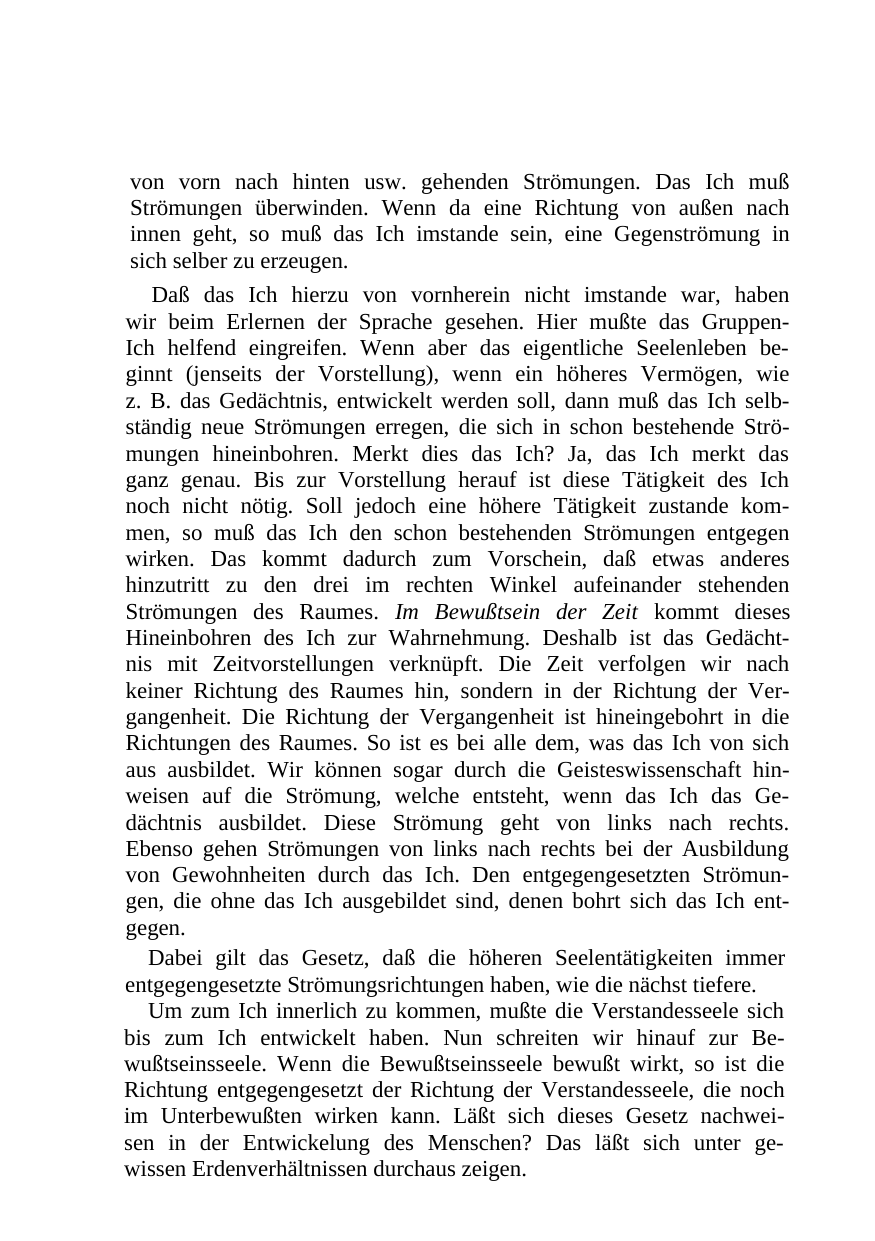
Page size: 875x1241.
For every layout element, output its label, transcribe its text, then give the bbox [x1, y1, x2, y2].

text Dabei gilt das Gesetz, daß die höheren Seelentätigkeiten immer entgegengesetzte Strömungsrichtungen haben, wie die nächst tiefere. [125, 944, 786, 997]
text von vorn nach hinten usw. gehenden Strömungen. Das Ich muß Strömungen überwinden. Wenn da eine Richtung von außen nach innen geht, so muß das Ich imstande sein, eine Gegenströmung in sich selber zu erzeugen. [130, 168, 791, 273]
text Daß das Ich hierzu von vornherein nicht imstande war, haben wir beim Erlernen der Sprache gesehen. Hier mußte das Gruppen- Ich helfend eingreifen. Wenn aber das eigentliche Seelenleben be- ginnt (jenseits der Vorstellung), wenn ein höheres Vermögen, wie z. B. das Gedächtnis, entwickelt werden soll, dann muß das Ich selb- ständig neue Strömungen erregen, die sich in schon bestehende Strö- mungen hineinbohren. Merkt dies das Ich? Ja, das Ich merkt das ganz genau. Bis zur Vorstellung herauf ist diese Tätigkeit des Ich noch nicht nötig. Soll jedoch eine höhere Tätigkeit zustande kom- men, so muß das Ich den schon bestehenden Strömungen entgegen wirken. Das kommt dadurch zum Vorschein, daß etwas anderes hinzutritt zu den drei im rechten Winkel aufeinander stehenden Strömungen des Raumes. Im Bewußtsein der Zeit kommt dieses Hineinbohren des Ich zur Wahrnehmung. Deshalb ist das Gedächt- nis mit Zeitvorstellungen verknüpft. Die Zeit verfolgen wir nach keiner Richtung des Raumes hin, sondern in der Richtung der Ver- gangenheit. Die Richtung der Vergangenheit ist hineingebohrt in die Richtungen des Raumes. So ist es bei alle dem, was das Ich von sich aus ausbildet. Wir können sogar durch die Geisteswissenschaft hin- weisen auf die Strömung, welche entsteht, wenn das Ich das Ge- dächtnis ausbildet. Diese Strömung geht von links nach rechts. Ebenso gehen Strömungen von links nach rechts bei der Ausbildung von Gewohnheiten durch das Ich. Den entgegengesetzten Strömun- gen, die ohne das Ich ausgebildet sind, denen bohrt sich das Ich ent- gegen. [125, 281, 791, 940]
text Um zum Ich innerlich zu kommen, mußte die Verstandesseele sich bis zum Ich entwickelt haben. Nun schreiten wir hinauf zur Be- wußtseinsseele. Wenn die Bewußtseinsseele bewußt wirkt, so ist die Richtung entgegengesetzt der Richtung der Verstandesseele, die noch im Unterbewußten wirken kann. Läßt sich dieses Gesetz nachwei- sen in der Entwickelung des Menschen? Das läßt sich unter ge- wissen Erdenverhältnissen durchaus zeigen. [124, 997, 786, 1182]
